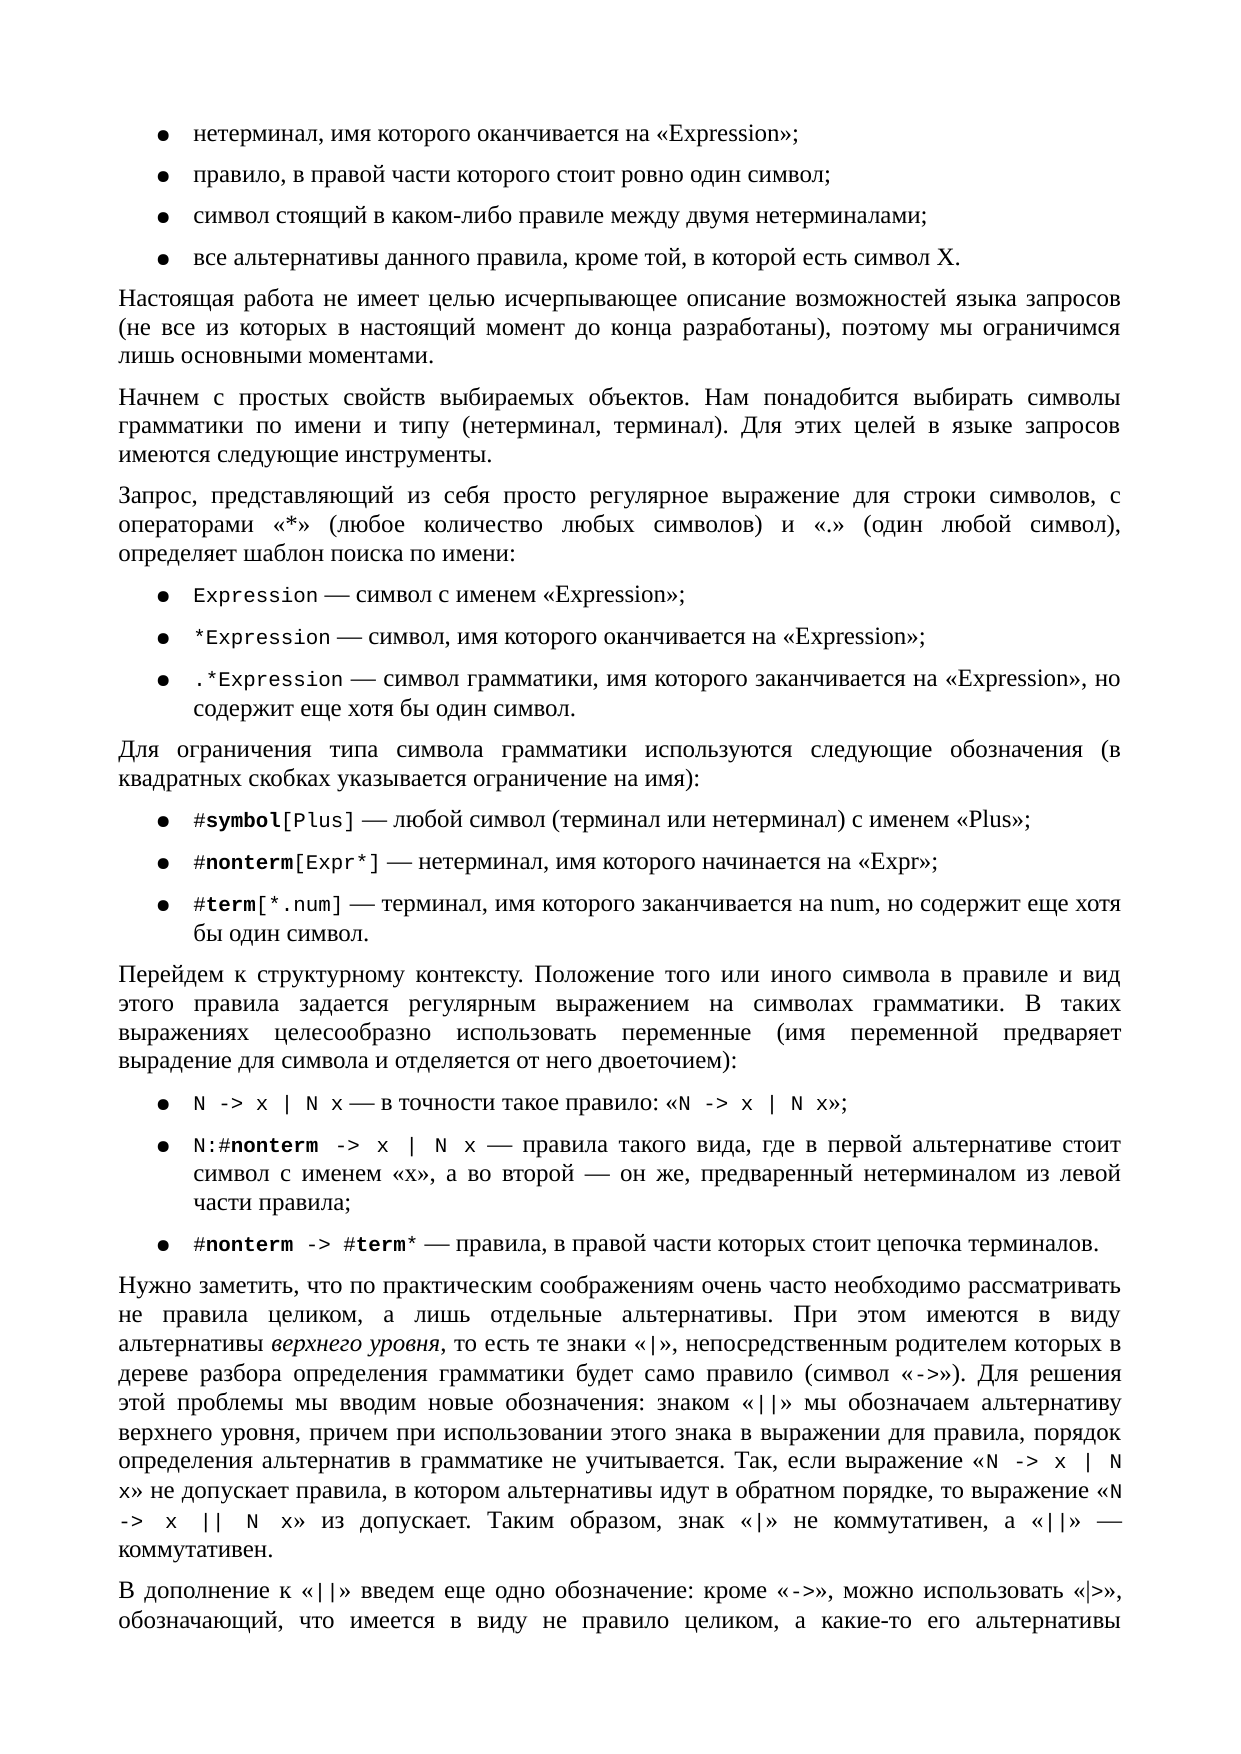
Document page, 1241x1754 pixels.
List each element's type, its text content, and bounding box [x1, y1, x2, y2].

text Перейдем к структурному контексту. Положение того или иного символа в правиле и вид этого правила задается регулярным выражением на символах грамматики. В таких выражениях целесообразно использовать переменные (имя переменной предваряет вырадение для символа и отделяется от него двоеточием): [118, 959, 1122, 1074]
list *Expression — символ, имя которого оканчивается на «Expression»; [156, 621, 1122, 651]
list правило, в правой части которого стоит ровно один символ; [156, 159, 1122, 188]
text Нужно заметить, что по практическим соображениям очень часто необходимо рассматривать не правила целиком, а лишь отдельные альтернативы. При этом имеются в виду альтернативы верхнего уровня, то есть те знаки «|», непосредственным родителем которых в дереве разбора определения грамматики будет само правило (символ «->»). Для решения этой проблемы мы вводим новые обозначения: знаком «||» мы обозначаем альтернативу верхнего уровня, причем при использовании этого знака в выражении для правила, порядок определения альтернатив в грамматике не учитывается. Так, если выражение «N -> x | N x» не допускает правила, в котором альтернативы идут в обратном порядке, то выражение «N -> x || N x» из допускает. Таким образом, знак «|» не коммутативен, а «||» — коммутативен. [118, 1271, 1122, 1563]
list символ стоящий в каком-либо правиле между двумя нетерминалами; [156, 201, 1122, 229]
text Начнем с простых свойств выбираемых объектов. Нам понадобится выбирать символы грамматики по имени и типу (нетерминал, терминал). Для этих целей в языке запросов имеются следующие инструменты. [118, 382, 1122, 468]
text Для ограничения типа символа грамматики используются следующие обозначения (в квадратных скобках указывается ограничение на имя): [118, 734, 1122, 792]
list #symbol[Plus] — любой символ (терминал или нетерминал) с именем «Plus»; [156, 804, 1122, 834]
list N:#nonterm -> x | N x — правила такого вида, где в первой альтернативе стоит символ с именем «x», а во второй — он же, предваренный нетерминалом из левой части правила; [156, 1129, 1122, 1216]
list #nonterm -> #term* — правила, в правой части которых стоит цепочка терминалов. [156, 1228, 1122, 1258]
list .*Expression — символ грамматики, имя которого заканчивается на «Expression», но содержит еще хотя бы один символ. [156, 663, 1122, 722]
list Expression — символ с именем «Expression»; [156, 579, 1122, 609]
list #nonterm[Expr*] — нетерминал, имя которого начинается на «Expr»; [156, 846, 1122, 876]
list нетерминал, имя которого оканчивается на «Expression»; [156, 118, 1122, 147]
list все альтернативы данного правила, кроме той, в которой есть символ X. [156, 242, 1122, 271]
text В дополнение к «||» введем еще одно обозначение: кроме «->», можно использовать «|>», обозначающий, что имеется в виду не правило целиком, а какие-то его альтернативы [118, 1576, 1122, 1634]
text Запрос, представляющий из себя просто регулярное выражение для строки символов, с операторами «*» (любое количество любых символов) и «.» (один любой символ), определяет шаблон поиска по имени: [118, 481, 1122, 567]
list #term[*.num] — терминал, имя которого заканчивается на num, но содержит еще хотя бы один символ. [156, 888, 1122, 947]
list N -> x | N x — в точности такое правило: «N -> x | N x»; [156, 1087, 1122, 1116]
text Настоящая работа не имеет целью исчерпывающее описание возможностей языка запросов (не все из которых в настоящий момент до конца разработаны), поэтому мы ограничимся лишь основными моментами. [118, 283, 1122, 369]
